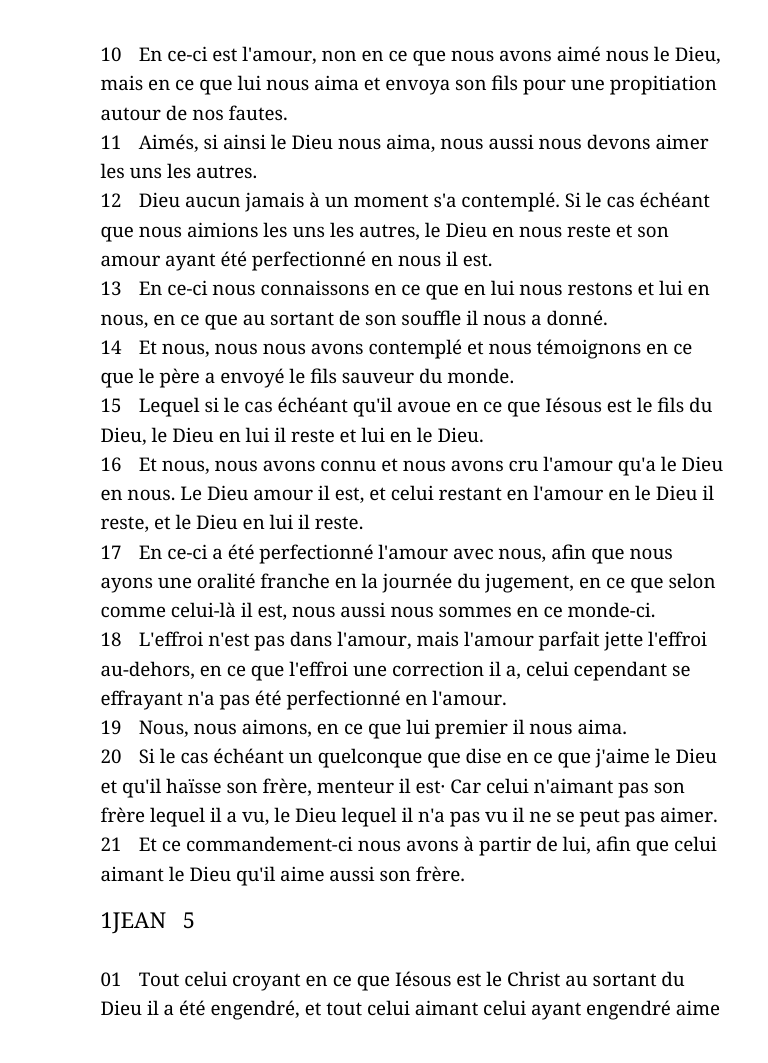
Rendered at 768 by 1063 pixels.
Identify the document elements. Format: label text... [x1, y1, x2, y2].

text 10 En ce-ci est l'amour, non en ce que nous avons aimé nous le Dieu, mais en ce que lui nous aima et envoya son fils pour une propitiation autour de nos fautes. 11 Aimés, si ainsi le Dieu nous aima, nous aussi nous devons aimer les uns les autres. 12 Dieu aucun jamais à un moment s'a contemplé. Si le cas échéant que nous aimions les uns les autres, le Dieu en nous reste et son amour ayant été perfectionné en nous il est. 13 En ce-ci nous connaissons en ce que en lui nous restons et lui en nous, en ce que au sortant de son souffle il nous a donné. 14 Et nous, nous nous avons contemplé et nous témoignons en ce que le père a envoyé le fils sauveur du monde. 15 Lequel si le cas échéant qu'il avoue en ce que Iésous est le fils du Dieu, le Dieu en lui il reste et lui en le Dieu. 16 Et nous, nous avons connu et nous avons cru l'amour qu'a le Dieu en nous. Le Dieu amour il est, et celui restant en l'amour en le Dieu il reste, et le Dieu en lui il reste. 17 En ce-ci a été perfectionné l'amour avec nous, afin que nous ayons une oralité franche en la journée du jugement, en ce que selon comme celui-là il est, nous aussi nous sommes en ce monde-ci. 18 L'effroi n'est pas dans l'amour, mais l'amour parfait jette l'effroi au-dehors, en ce que l'effroi une correction il a, celui cependant se effrayant n'a pas été perfectionné en l'amour. 19 Nous, nous aimons, en ce que lui premier il nous aima. 20 Si le cas échéant un quelconque que dise en ce que j'aime le Dieu et qu'il haïsse son frère, menteur il est· Car celui n'aimant pas son frère lequel il a vu, le Dieu lequel il n'a pas vu il ne se peut pas aimer. 21 Et ce commandement-ci nous avons à partir de lui, afin que celui aimant le Dieu qu'il aime aussi son frère. [100, 41, 729, 886]
text 1JEAN 5 [100, 905, 729, 934]
text 01 Tout celui croyant en ce que Iésous est le Christ au sortant du Dieu il a été engendré, et tout celui aimant celui ayant engendré aime [100, 939, 729, 1021]
